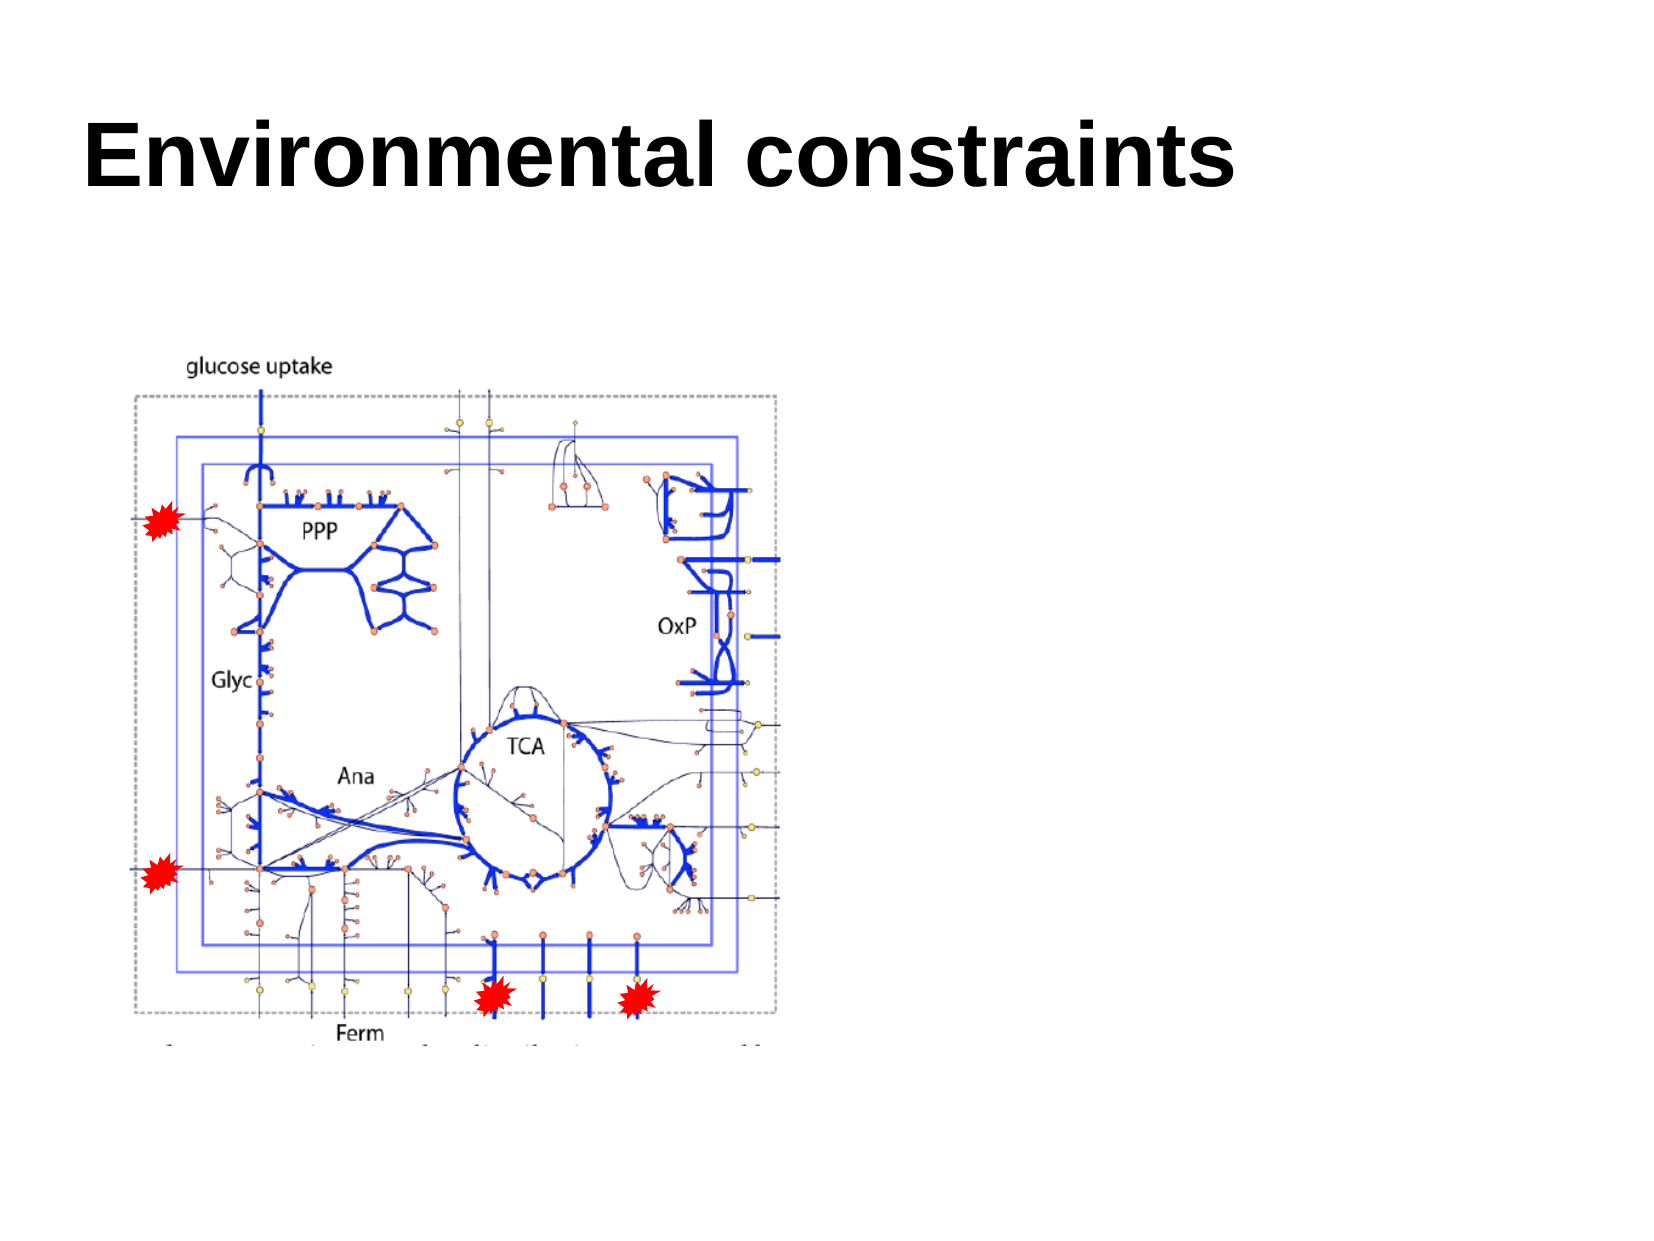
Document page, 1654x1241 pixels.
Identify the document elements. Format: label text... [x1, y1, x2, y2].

text_box [142, 500, 187, 543]
text_box [473, 975, 518, 1018]
picture [129, 354, 815, 1046]
text_box [140, 852, 185, 895]
title Environmental constraints [82, 47, 1571, 259]
text_box [617, 977, 662, 1020]
